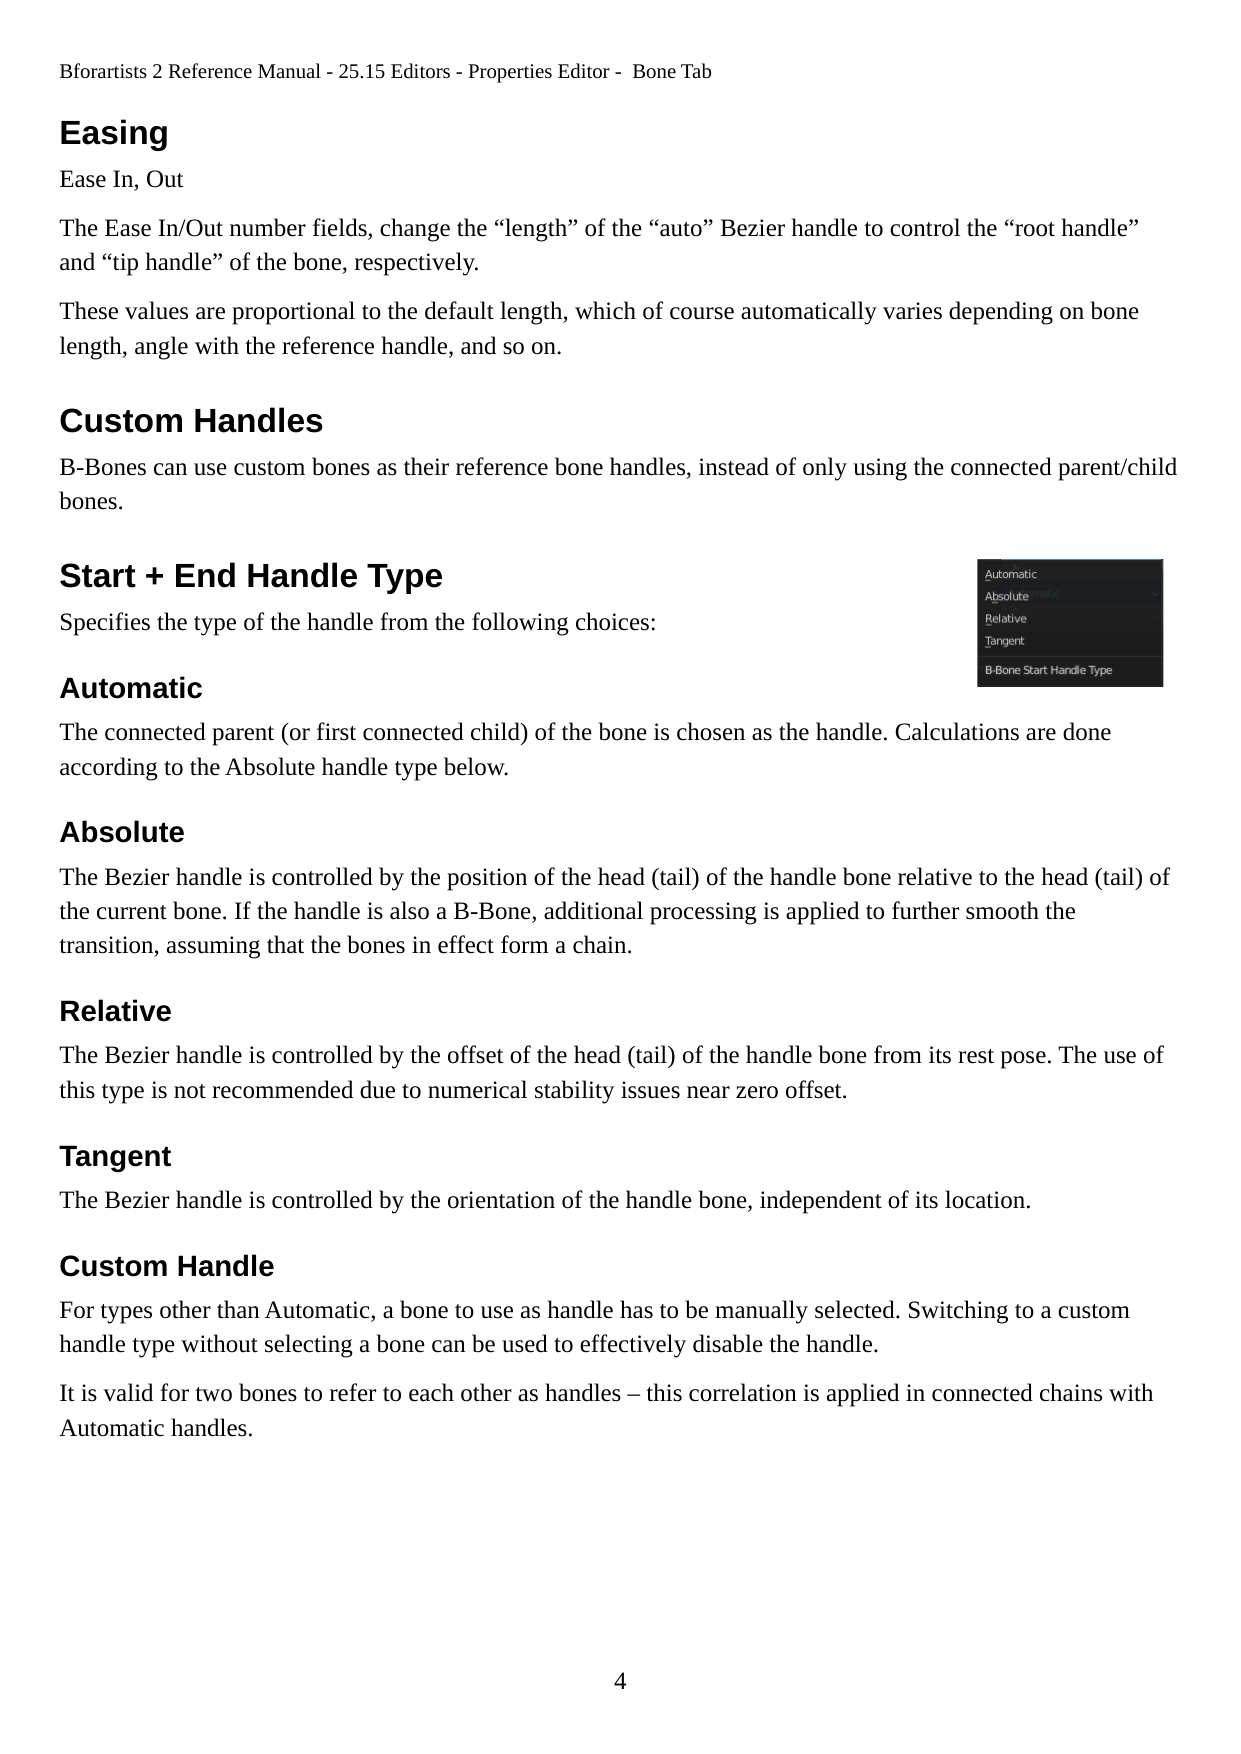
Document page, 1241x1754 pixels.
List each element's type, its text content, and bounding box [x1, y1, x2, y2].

subtitle Automatic [59, 671, 1181, 705]
subtitle Easing [59, 113, 1181, 151]
subtitle Custom Handles [59, 401, 1181, 439]
picture [977, 559, 1164, 687]
text The Ease In/Out number fields, change the “length” of the “auto” Bezier handle to control the “root handle” and “tip handle” of the bone, respectively. [59, 213, 1181, 276]
subtitle Tangent [59, 1139, 1181, 1172]
subtitle Custom Handle [59, 1248, 1181, 1282]
text Ease In, Out [59, 164, 1181, 192]
text The Bezier handle is controlled by the position of the head (tail) of the handle bone relative to the head (tail) of the current bone. If the handle is also a B-Bone, additional processing is applied to further smooth the transition, assuming that the bones in effect form a chain. [59, 862, 1181, 959]
text The connected parent (or first connected child) of the bone is chosen as the handle. Calculations are done according to the Absolute handle type below. [59, 717, 1181, 781]
subtitle Absolute [59, 815, 1181, 849]
text It is valid for two bones to refer to each other as handles – this correlation is applied in connected chains with Automatic handles. [59, 1378, 1181, 1442]
subtitle Relative [59, 994, 1181, 1028]
text Specifies the type of the handle from the following choices: [59, 607, 977, 636]
text B-Bones can use custom bones as their reference bone handles, instead of only using the connected parent/child bones. [59, 452, 1181, 515]
text For types other than Automatic, a bone to use as handle has to be manually selected. Switching to a custom handle type without selecting a bone can be used to effectively disable the handle. [59, 1295, 1181, 1358]
subtitle Start + End Handle Type [59, 556, 1181, 595]
text The Bezier handle is controlled by the orientation of the handle bone, independent of its location. [59, 1185, 1181, 1214]
text These values are proportional to the default length, which of course automatically varies depending on bone length, angle with the reference handle, and so on. [59, 296, 1181, 359]
text The Bezier handle is controlled by the offset of the head (tail) of the handle bone from its rest pose. The use of this type is not recommended due to numerical stability issues near zero offset. [59, 1041, 1181, 1104]
